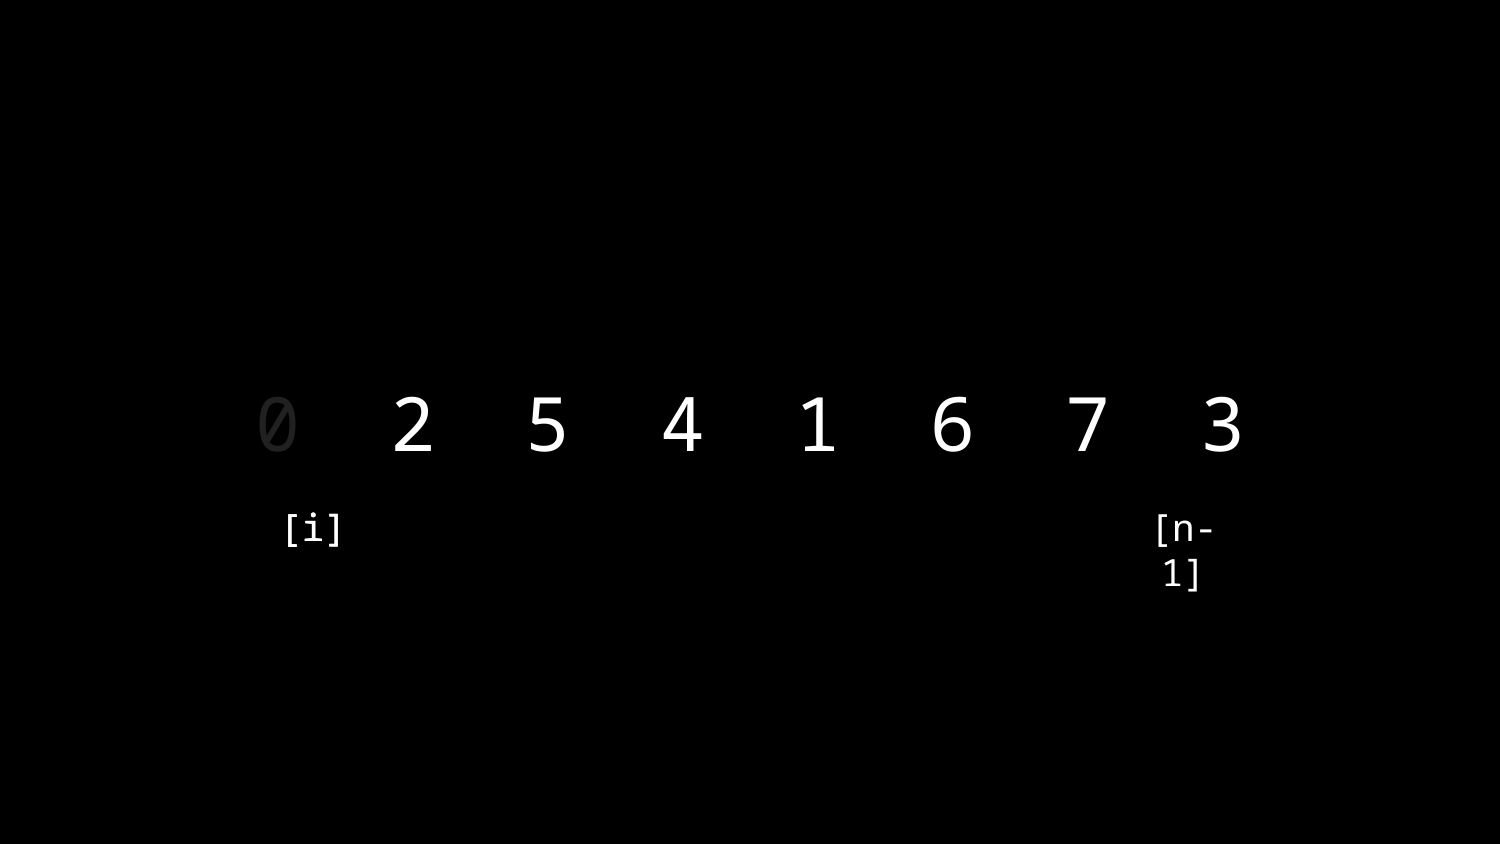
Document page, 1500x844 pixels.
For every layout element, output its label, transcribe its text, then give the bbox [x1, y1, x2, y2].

title 0 2 5 4 1 6 7 3 [51, 352, 1449, 491]
text_box [n-1] [1115, 488, 1251, 582]
text_box [i] [255, 488, 371, 582]
